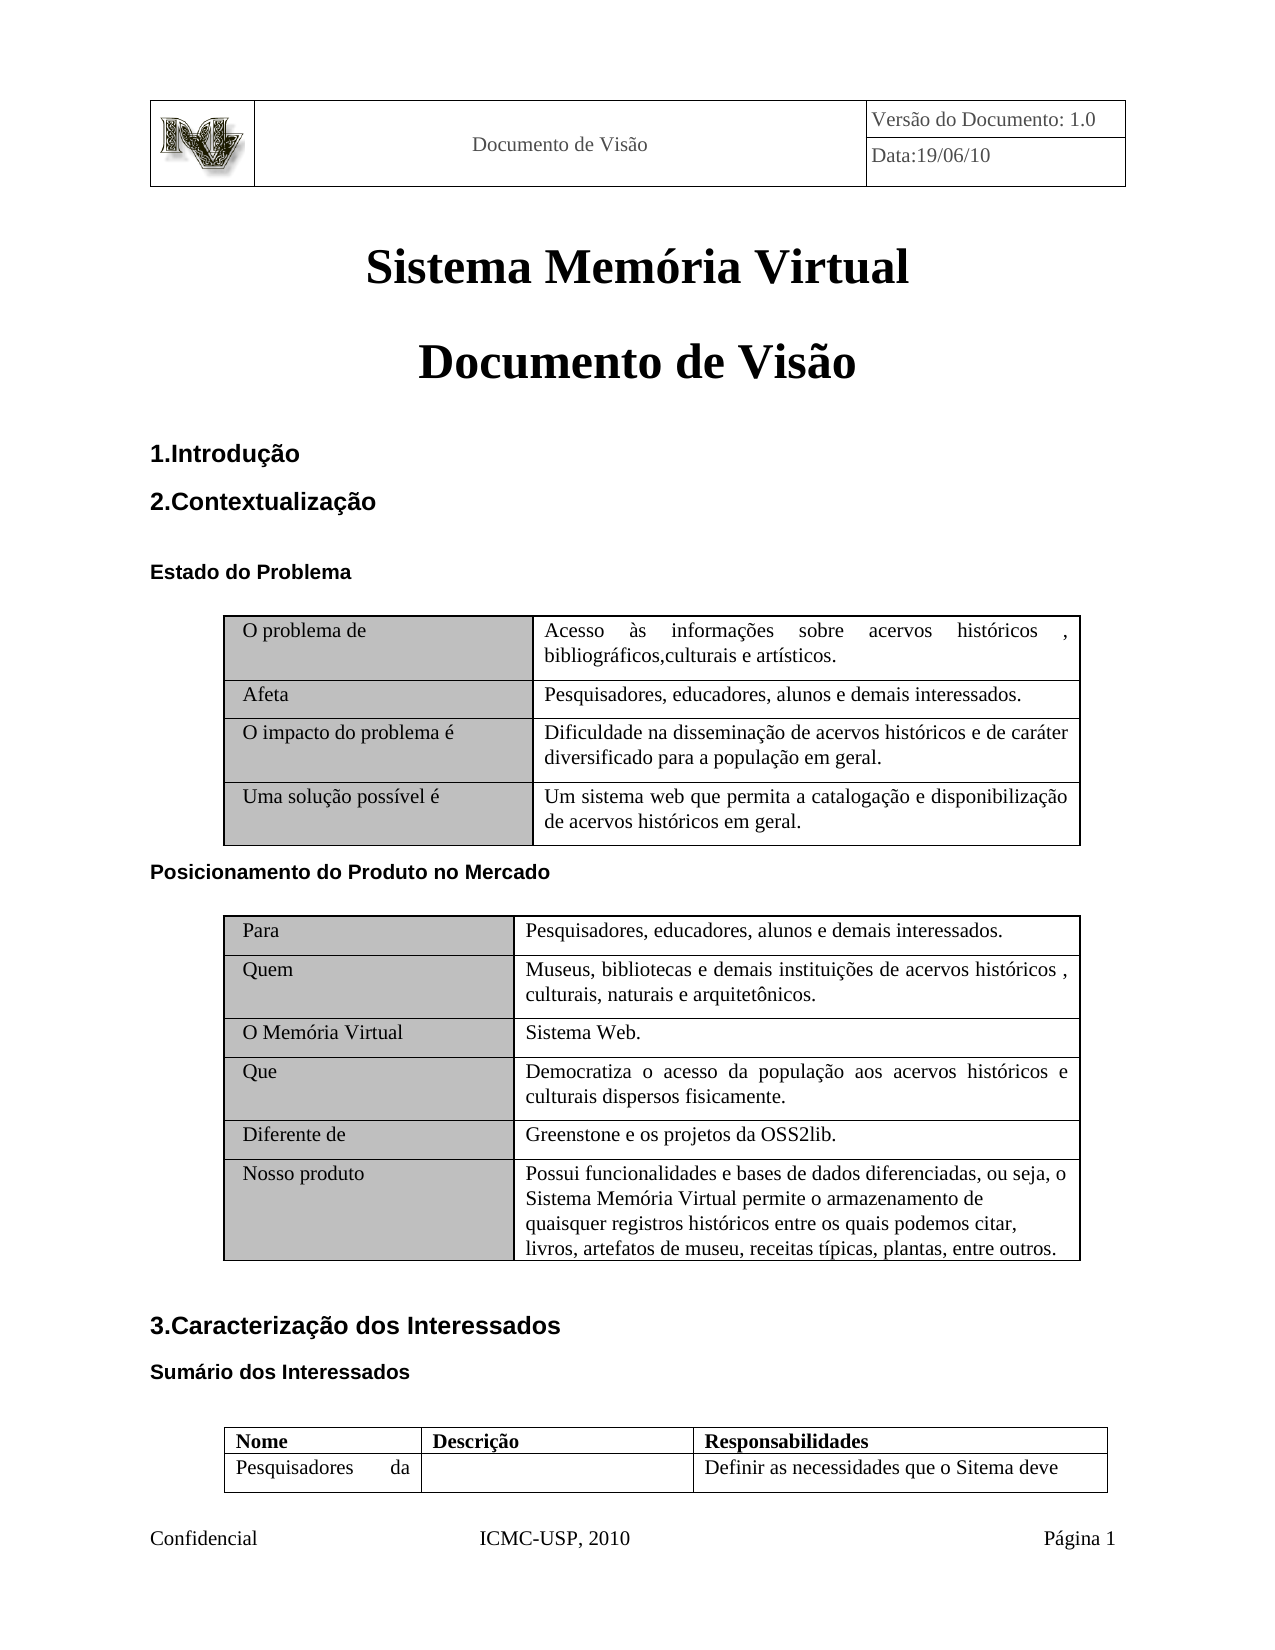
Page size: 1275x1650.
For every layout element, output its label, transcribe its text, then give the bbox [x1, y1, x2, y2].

table_header Para [225, 917, 513, 955]
subtitle Introdução [150, 439, 1125, 468]
subtitle Contextualização [150, 486, 1125, 515]
table_header Acesso às informações sobre acervos históricos , bibliográficos,culturais e artísticos. [534, 617, 1079, 680]
subtitle Caracterização dos Interessados [150, 1311, 1125, 1340]
title Documento de Visão [150, 331, 1125, 389]
subtitle Estado do Problema [150, 559, 1125, 584]
table_cell Greenstone e os projetos da OSS2lib. [515, 1121, 1079, 1159]
table_cell Democratiza o acesso da população aos acervos históricos e culturais dispersos fisicamente. [515, 1058, 1079, 1120]
subtitle Sumário dos Interessados [150, 1358, 1125, 1383]
table_cell O impacto do problema é [225, 719, 532, 782]
table_cell Pesquisadores da [225, 1454, 421, 1492]
table_header Descrição [422, 1428, 693, 1453]
table_cell [422, 1454, 693, 1492]
table_cell Sistema Web. [515, 1019, 1079, 1057]
table_cell O Memória Virtual [225, 1019, 513, 1057]
table_header Pesquisadores, educadores, alunos e demais interessados. [515, 917, 1079, 955]
table_cell Um sistema web que permita a catalogação e disponibilização de acervos históricos em geral. [534, 783, 1079, 845]
table_cell Dificuldade na disseminação de acervos históricos e de caráter diversificado para a população em geral. [534, 719, 1079, 782]
picture [155, 105, 245, 181]
title Sistema Memória Virtual [150, 236, 1125, 294]
table_cell Que [225, 1058, 513, 1120]
subtitle Posicionamento do Produto no Mercado [150, 859, 1125, 884]
table_cell Afeta [225, 681, 532, 718]
table_cell Pesquisadores, educadores, alunos e demais interessados. [534, 681, 1079, 718]
table_cell Possui funcionalidades e bases de dados diferenciadas, ou seja, o Sistema Memória Virtual permite o armazenamento de quaisquer registros históricos entre os quais podemos citar, livros, artefatos de museu, receitas típicas, plantas, entre outros. [515, 1160, 1079, 1260]
table_cell Definir as necessidades que o Sitema deve [694, 1454, 1107, 1492]
table_cell Quem [225, 956, 513, 1018]
table_header Nome [225, 1428, 421, 1453]
table_header O problema de [225, 617, 532, 680]
table_cell Nosso produto [225, 1160, 513, 1260]
table_cell Museus, bibliotecas e demais instituições de acervos históricos , culturais, naturais e arquitetônicos. [515, 956, 1079, 1018]
table_cell Diferente de [225, 1121, 513, 1159]
table_header Responsabilidades [694, 1428, 1107, 1453]
table_cell Uma solução possível é [225, 783, 532, 845]
